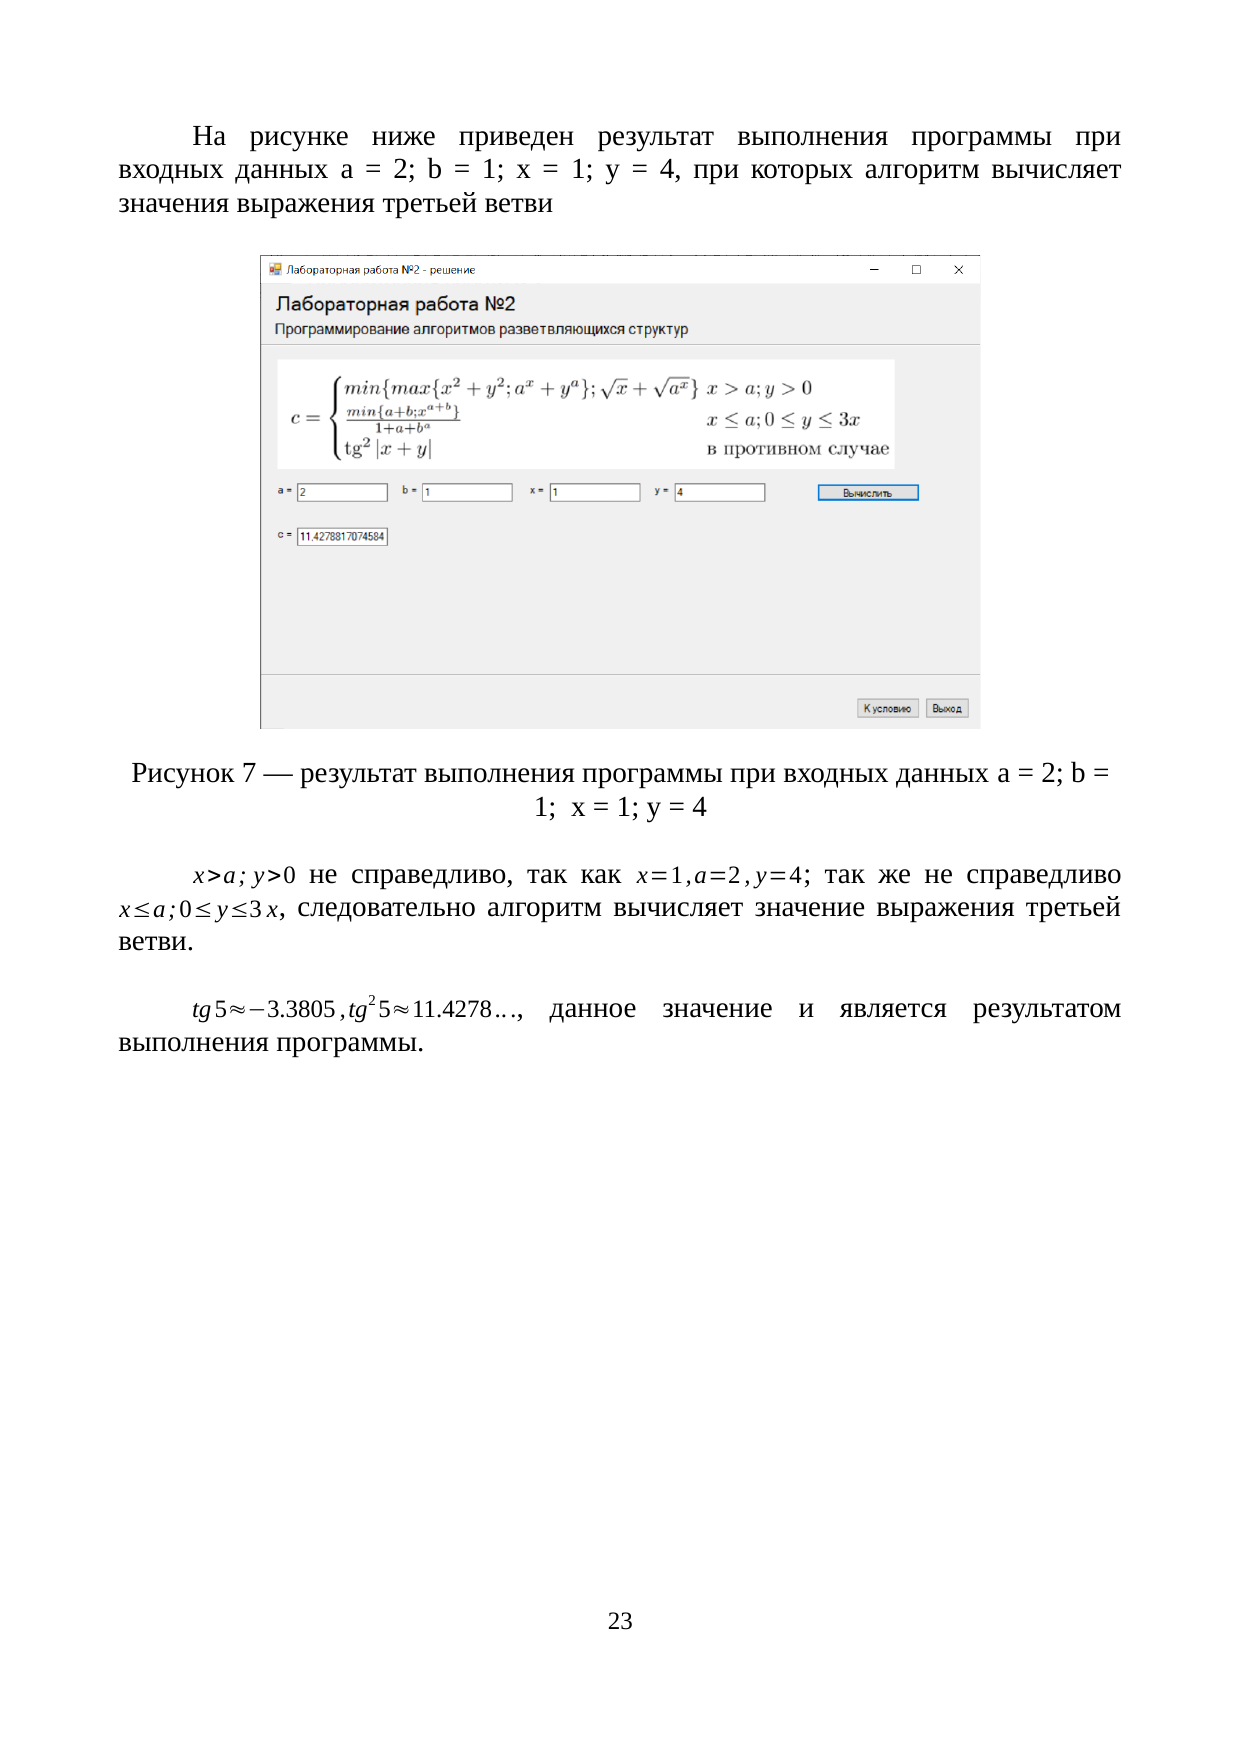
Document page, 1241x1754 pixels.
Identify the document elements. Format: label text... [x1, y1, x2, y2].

text На рисунке ниже приведен результат выполнения программы при входных данных a = 2; b = 1; x = 1; y = 4, при которых алгоритм вычисляет значения выражения третьей ветви [118, 118, 1122, 219]
text , данное значение и является результатом выполнения программы. [118, 990, 1122, 1057]
text Рисунок 7 — результат выполнения программы при входных данных a = 2; b = 1; x = 1; y = 4 [118, 755, 1122, 822]
text не справедливо, так как ; так же не справедливо , следовательно алгоритм вычисляет значение выражения третьей ветви. [118, 856, 1122, 957]
picture [260, 255, 980, 729]
